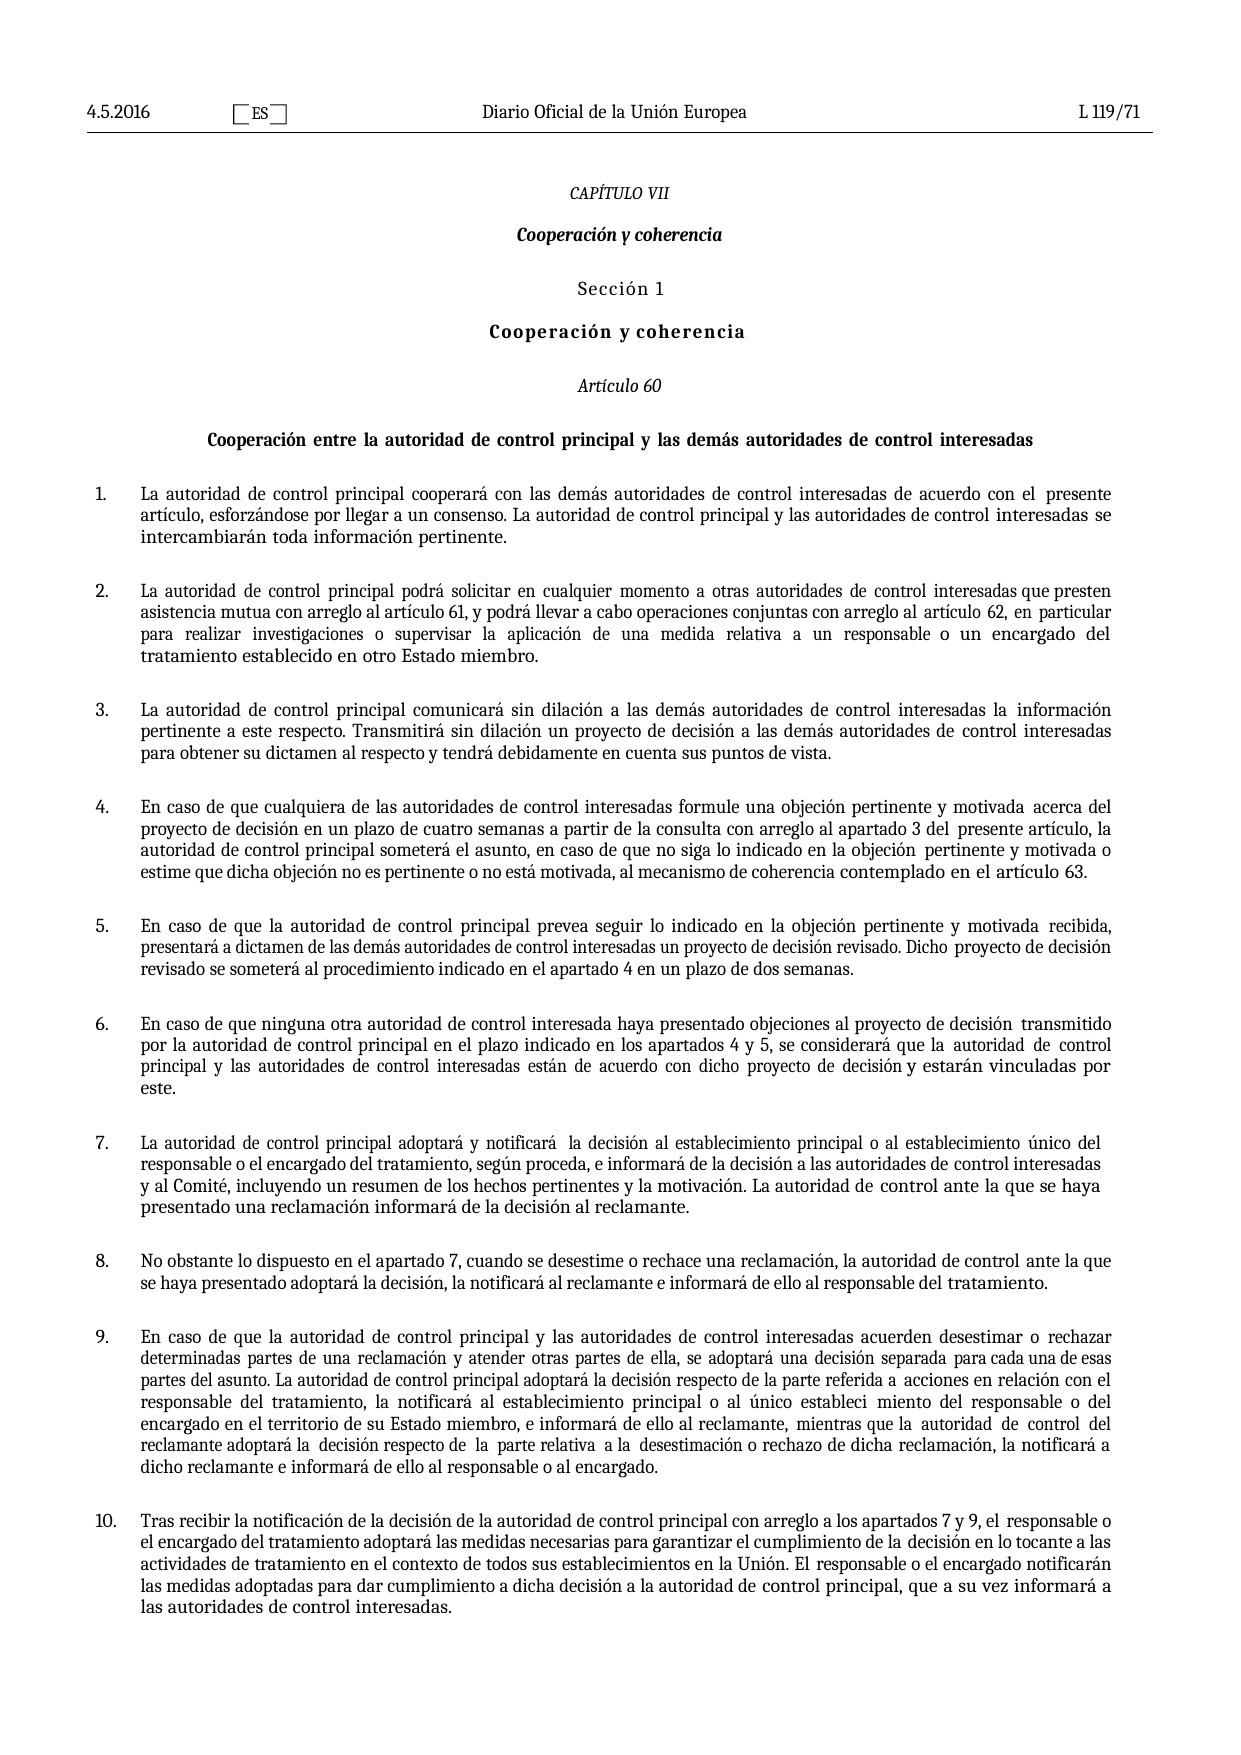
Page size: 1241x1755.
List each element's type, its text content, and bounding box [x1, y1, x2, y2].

text Sección 1 [193, 278, 1047, 300]
list La autoridad de control principal podrá solicitar en cualquier momento a otras autoridades de control interesadas que presten asistencia mutua con arreglo al artículo 61, y podrá llevar a cabo operaciones conjuntas con arreglo al artículo 62, en particular para realizar investigaciones o supervisar la aplicación de una medida relativa a un responsable o un encargado del tratamiento establecido en otro Estado miembro. [129, 580, 1111, 667]
list La autoridad de control principal adoptará y notificará la decisión al establecimiento principal o al establecimiento único del responsable o el encargado del tratamiento, según proceda, e informará de la decisión a las autoridades de control interesadas y al Comité, incluyendo un resumen de los hechos pertinentes y la motivación. La autoridad de control ante la que se haya presentado una reclamación informará de la decisión al reclamante. [129, 1132, 1101, 1219]
subtitle Cooperación y coherencia [193, 321, 1049, 344]
list La autoridad de control principal cooperará con las demás autoridades de control interesadas de acuerdo con el presente artículo, esforzándose por llegar a un consenso. La autoridad de control principal y las autoridades de control interesadas se intercambiarán toda información pertinente. [129, 483, 1111, 548]
text CAPÍTULO VII [193, 183, 1047, 204]
list En caso de que ninguna otra autoridad de control interesada haya presentado objeciones al proyecto de decisión transmitido por la autoridad de control principal en el plazo indicado en los apartados 4 y 5, se considerará que la autoridad de control principal y las autoridades de control interesadas están de acuerdo con dicho proyecto de decisión y estarán vinculadas por este. [129, 1013, 1111, 1100]
list Tras recibir la notificación de la decisión de la autoridad de control principal con arreglo a los apartados 7 y 9, el responsable o el encargado del tratamiento adoptará las medidas necesarias para garantizar el cumplimiento de la decisión en lo tocante a las actividades de tratamiento en el contexto de todos sus establecimientos en la Unión. El responsable o el encargado notificarán las medidas adoptadas para dar cumplimiento a dicha decisión a la autoridad de control principal, que a su vez informará a las autoridades de control interesadas. [129, 1510, 1111, 1619]
list No obstante lo dispuesto en el apartado 7, cuando se desestime o rechace una reclamación, la autoridad de control ante la que se haya presentado adoptará la decisión, la notificará al reclamante e informará de ello al responsable del tratamiento. [129, 1251, 1111, 1294]
subtitle Cooperación y coherencia [193, 224, 1047, 247]
list La autoridad de control principal comunicará sin dilación a las demás autoridades de control interesadas la información pertinente a este respecto. Transmitirá sin dilación un proyecto de decisión a las demás autoridades de control interesadas para obtener su dictamen al respecto y tendrá debidamente en cuenta sus puntos de vista. [129, 699, 1111, 764]
text Artículo 60 [193, 374, 1047, 397]
list En caso de que cualquiera de las autoridades de control interesadas formule una objeción pertinente y motivada acerca del proyecto de decisión en un plazo de cuatro semanas a partir de la consulta con arreglo al apartado 3 del presente artículo, la autoridad de control principal someterá el asunto, en caso de que no siga lo indicado en la objeción pertinente y motivada o estime que dicha objeción no es pertinente o no está motivada, al mecanismo de coherencia contemplado en el artículo 63. [129, 797, 1111, 884]
list En caso de que la autoridad de control principal y las autoridades de control interesadas acuerden desestimar o rechazar determinadas partes de una reclamación y atender otras partes de ella, se adoptará una decisión separada para cada una de esas partes del asunto. La autoridad de control principal adoptará la decisión respecto de la parte referida a acciones en relación con el responsable del tratamiento, la notificará al establecimiento principal o al único estableci­ miento del responsable o del encargado en el territorio de su Estado miembro, e informará de ello al reclamante, mientras que la autoridad de control del reclamante adoptará la decisión respecto de la parte relativa a la desestimación o rechazo de dicha reclamación, la notificará a dicho reclamante e informará de ello al responsable o al encargado. [129, 1326, 1111, 1478]
subtitle Cooperación entre la autoridad de control principal y las demás autoridades de control interesadas [193, 428, 1047, 451]
list En caso de que la autoridad de control principal prevea seguir lo indicado en la objeción pertinente y motivada recibida, presentará a dictamen de las demás autoridades de control interesadas un proyecto de decisión revisado. Dicho proyecto de decisión revisado se someterá al procedimiento indicado en el apartado 4 en un plazo de dos semanas. [129, 916, 1111, 981]
